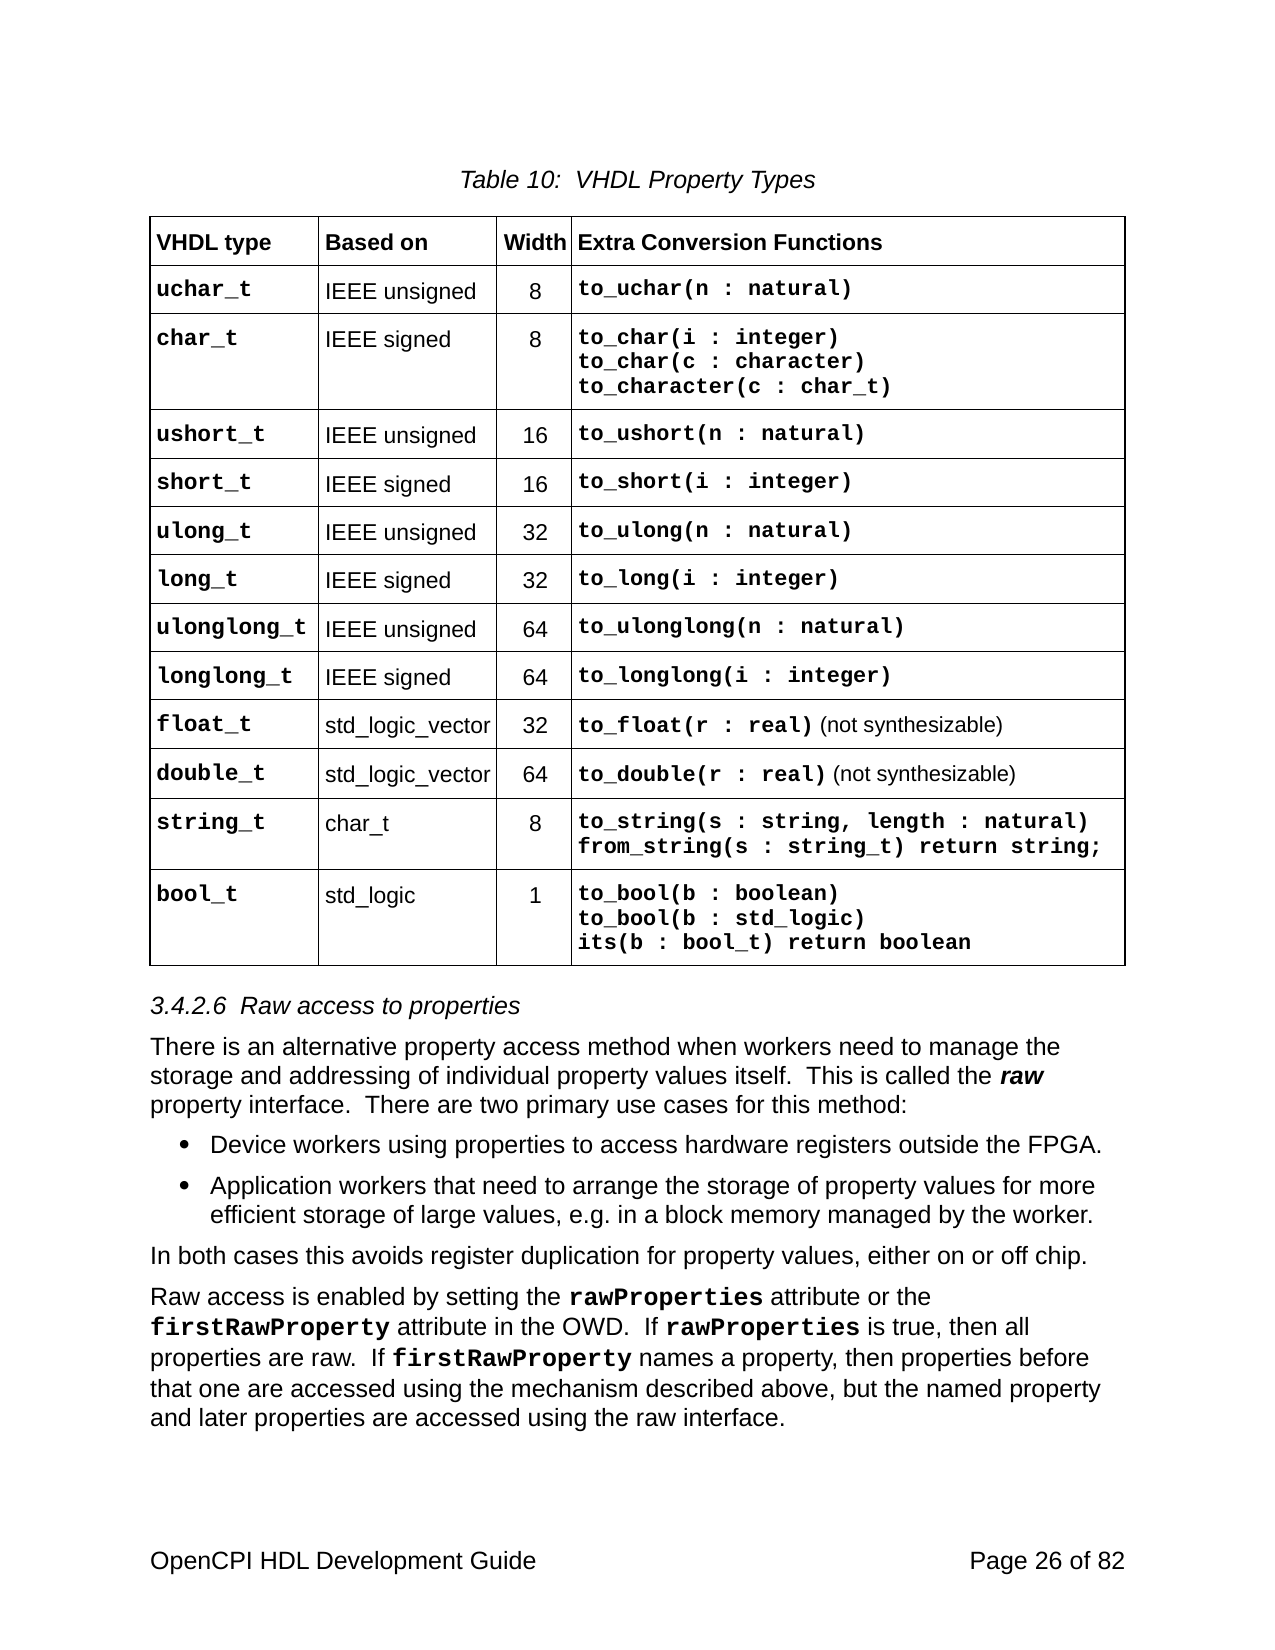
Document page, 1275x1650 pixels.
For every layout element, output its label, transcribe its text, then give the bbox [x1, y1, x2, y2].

table_cell std_logic_vector [319, 700, 496, 748]
table_cell IEEE signed [319, 314, 496, 409]
table_cell long_t [151, 555, 318, 603]
table_cell IEEE unsigned [319, 507, 496, 554]
table_cell to_double(r : real) (not synthesizable) [572, 749, 1124, 797]
table_cell 64 [497, 749, 571, 797]
table_header VHDL type [151, 217, 318, 264]
table_cell 32 [497, 507, 571, 554]
table_cell 1 [497, 870, 571, 965]
list Application workers that need to arrange the storage of property values for more efficient storage of large values, e.g. in a block memory managed by the worker. [180, 1171, 1125, 1229]
table_cell to_short(i : integer) [572, 459, 1124, 506]
table_cell IEEE signed [319, 459, 496, 506]
table_cell char_t [151, 314, 318, 409]
table_cell to_string(s : string, length : natural) from_string(s : string_t) return string; [572, 799, 1124, 869]
table_cell longlong_t [151, 652, 318, 699]
table_cell string_t [151, 799, 318, 869]
table_cell 16 [497, 410, 571, 458]
table_cell 64 [497, 604, 571, 651]
table_cell bool_t [151, 870, 318, 965]
table_header Width [497, 217, 571, 264]
table_cell to_long(i : integer) [572, 555, 1124, 603]
table_cell ushort_t [151, 410, 318, 458]
table_cell std_logic [319, 870, 496, 965]
list Device workers using properties to access hardware registers outside the FPGA. [180, 1130, 1125, 1159]
table_cell 32 [497, 555, 571, 603]
table_cell ulong_t [151, 507, 318, 554]
table_cell IEEE signed [319, 555, 496, 603]
subtitle Raw access to properties [150, 991, 1125, 1020]
text There is an alternative property access method when workers need to manage the storage and addressing of individual property values itself. This is called the raw property interface. There are two primary use cases for this method: [150, 1032, 1125, 1118]
table_cell 16 [497, 459, 571, 506]
table_cell to_ulong(n : natural) [572, 507, 1124, 554]
table_cell float_t [151, 700, 318, 748]
table_cell 8 [497, 266, 571, 313]
table_cell ulonglong_t [151, 604, 318, 651]
table_cell to_longlong(i : integer) [572, 652, 1124, 699]
text Table 10: VHDL Property Types [150, 165, 1125, 194]
table_cell double_t [151, 749, 318, 797]
table_cell uchar_t [151, 266, 318, 313]
text Raw access is enabled by setting the rawProperties attribute or the firstRawProperty attribute in the OWD. If rawProperties is true, then all properties are raw. If firstRawProperty names a property, then properties before that one are accessed using the mechanism described above, but the named property and later properties are accessed using the raw interface. [150, 1281, 1125, 1432]
table_cell IEEE unsigned [319, 266, 496, 313]
text In both cases this avoids register duplication for property values, either on or off chip. [150, 1241, 1125, 1269]
table_cell 8 [497, 314, 571, 409]
table_cell to_ushort(n : natural) [572, 410, 1124, 458]
table_cell char_t [319, 799, 496, 869]
table_cell to_float(r : real) (not synthesizable) [572, 700, 1124, 748]
table_cell IEEE unsigned [319, 410, 496, 458]
table_cell std_logic_vector [319, 749, 496, 797]
table_header Extra Conversion Functions [572, 217, 1124, 264]
table_cell to_uchar(n : natural) [572, 266, 1124, 313]
table_cell to_bool(b : boolean) to_bool(b : std_logic) its(b : bool_t) return boolean [572, 870, 1124, 965]
table_cell IEEE signed [319, 652, 496, 699]
table_cell 8 [497, 799, 571, 869]
table_cell 64 [497, 652, 571, 699]
table_cell to_char(i : integer) to_char(c : character) to_character(c : char_t) [572, 314, 1124, 409]
table_cell IEEE unsigned [319, 604, 496, 651]
table_cell short_t [151, 459, 318, 506]
table_cell to_ulonglong(n : natural) [572, 604, 1124, 651]
table_cell 32 [497, 700, 571, 748]
table_header Based on [319, 217, 496, 264]
